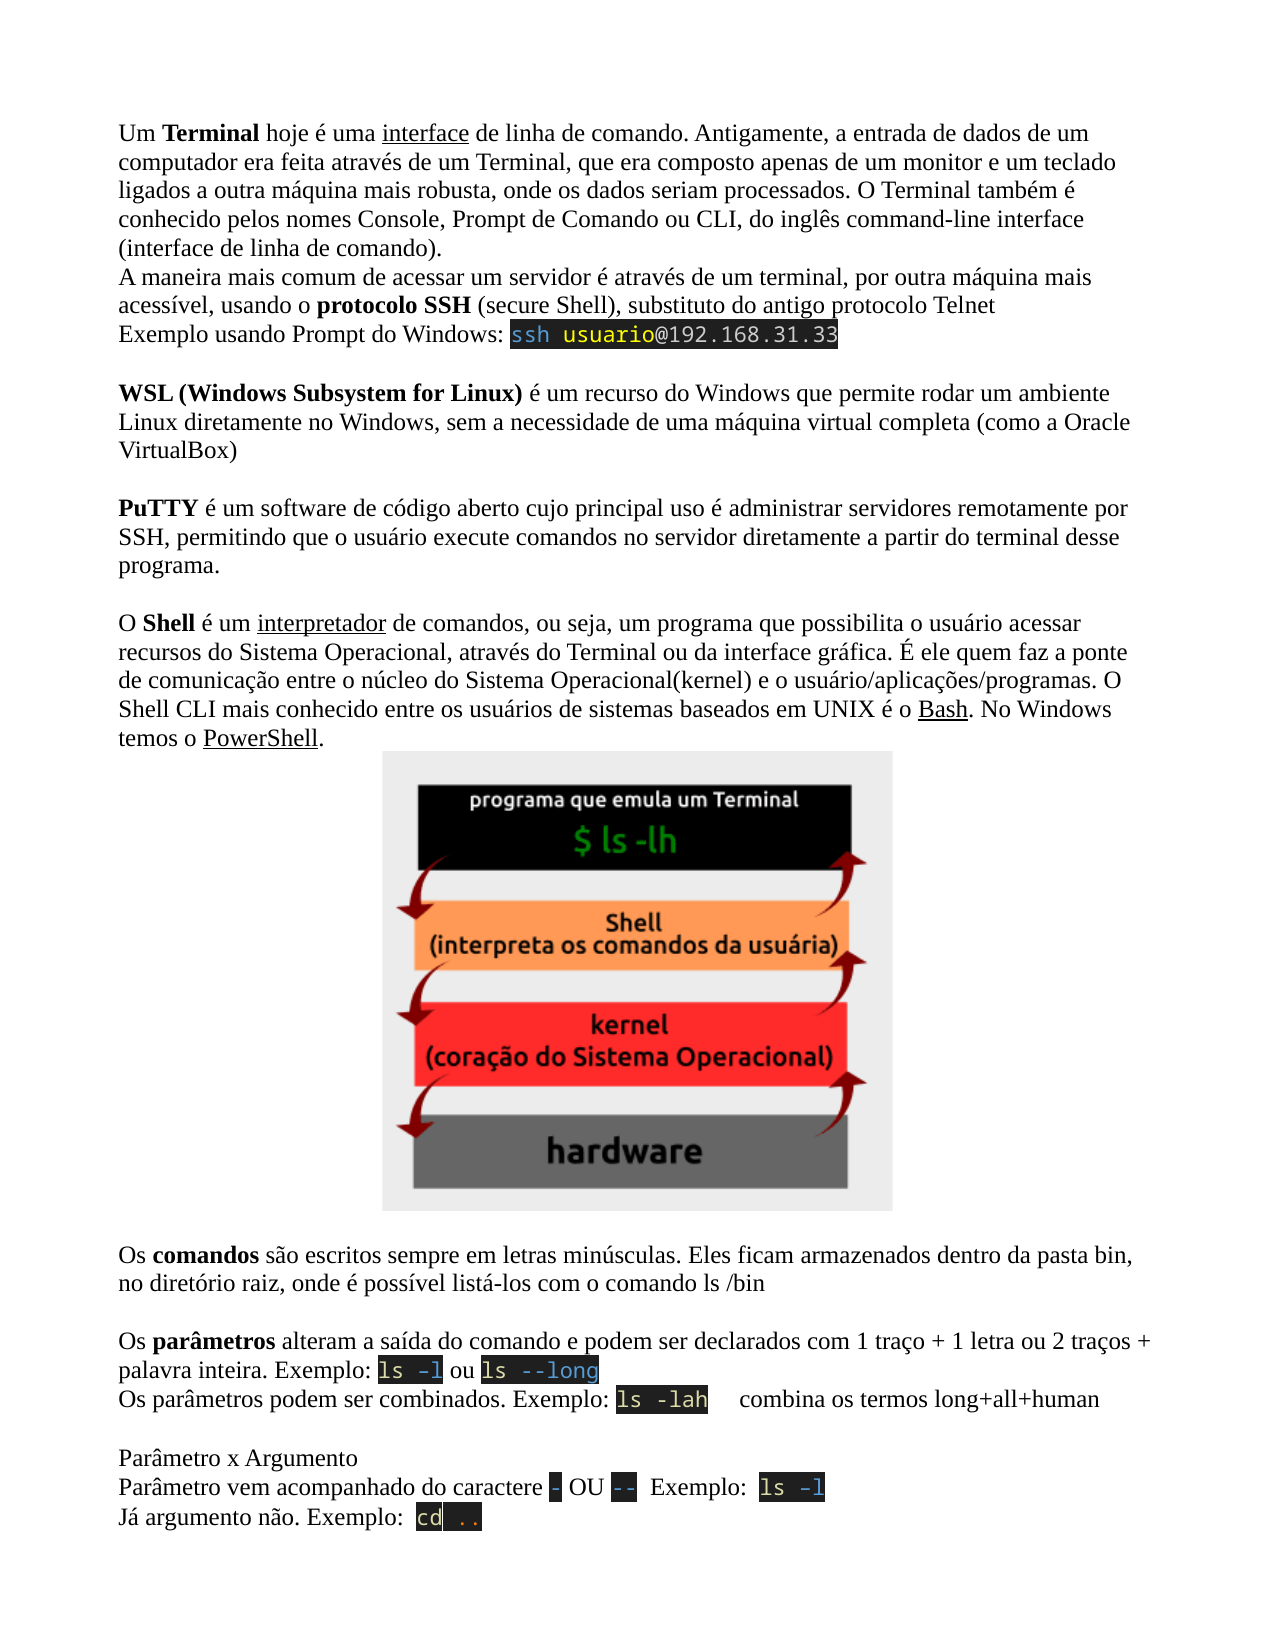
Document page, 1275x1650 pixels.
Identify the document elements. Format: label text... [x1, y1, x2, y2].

text WSL (Windows Subsystem for Linux) é um recurso do Windows que permite rodar um ambiente Linux diretamente no Windows, sem a necessidade de uma máquina virtual completa (como a Oracle VirtualBox) [118, 378, 1157, 464]
text Parâmetro x Argumento [118, 1443, 1157, 1472]
text Um Terminal hoje é uma interface de linha de comando. Antigamente, a entrada de dados de um computador era feita através de um Terminal, que era composto apenas de um monitor e um teclado ligados a outra máquina mais robusta, onde os dados seriam processados. O Terminal também é conhecido pelos nomes Console, Prompt de Comando ou CLI, do inglês command-line interface (interface de linha de comando). [118, 118, 1157, 262]
text PuTTY é um software de código aberto cujo principal uso é administrar servidores remotamente por SSH, permitindo que o usuário execute comandos no servidor diretamente a partir do terminal desse programa. [118, 493, 1157, 579]
text Parâmetro vem acompanhado do caractere - OU -- Exemplo: ls –l [118, 1472, 1157, 1502]
picture [382, 751, 893, 1211]
text A maneira mais comum de acessar um servidor é através de um terminal, por outra máquina mais acessível, usando o protocolo SSH (secure Shell), substituto do antigo protocolo Telnet [118, 262, 1157, 319]
text Os comandos são escritos sempre em letras minúsculas. Eles ficam armazenados dentro da pasta bin, no diretório raiz, onde é possível listá-los com o comando ls /bin [118, 1240, 1157, 1297]
text Já argumento não. Exemplo: cd .. [118, 1502, 1157, 1531]
text Os parâmetros alteram a saída do comando e podem ser declarados com 1 traço + 1 letra ou 2 traços + palavra inteira. Exemplo: ls –l ou ls --long [118, 1326, 1157, 1384]
text Os parâmetros podem ser combinados. Exemplo: ls -lah combina os termos long+all+human [118, 1384, 1157, 1414]
text O Shell é um interpretador de comandos, ou seja, um programa que possibilita o usuário acessar recursos do Sistema Operacional, através do Terminal ou da interface gráfica. É ele quem faz a ponte de comunicação entre o núcleo do Sistema Operacional(kernel) e o usuário/aplicações/programas. O Shell CLI mais conhecido entre os usuários de sistemas baseados em UNIX é o Bash. No Windows temos o PowerShell. [118, 608, 1157, 752]
text Exemplo usando Prompt do Windows: ssh usuario@192.168.31.33 [118, 319, 1157, 349]
